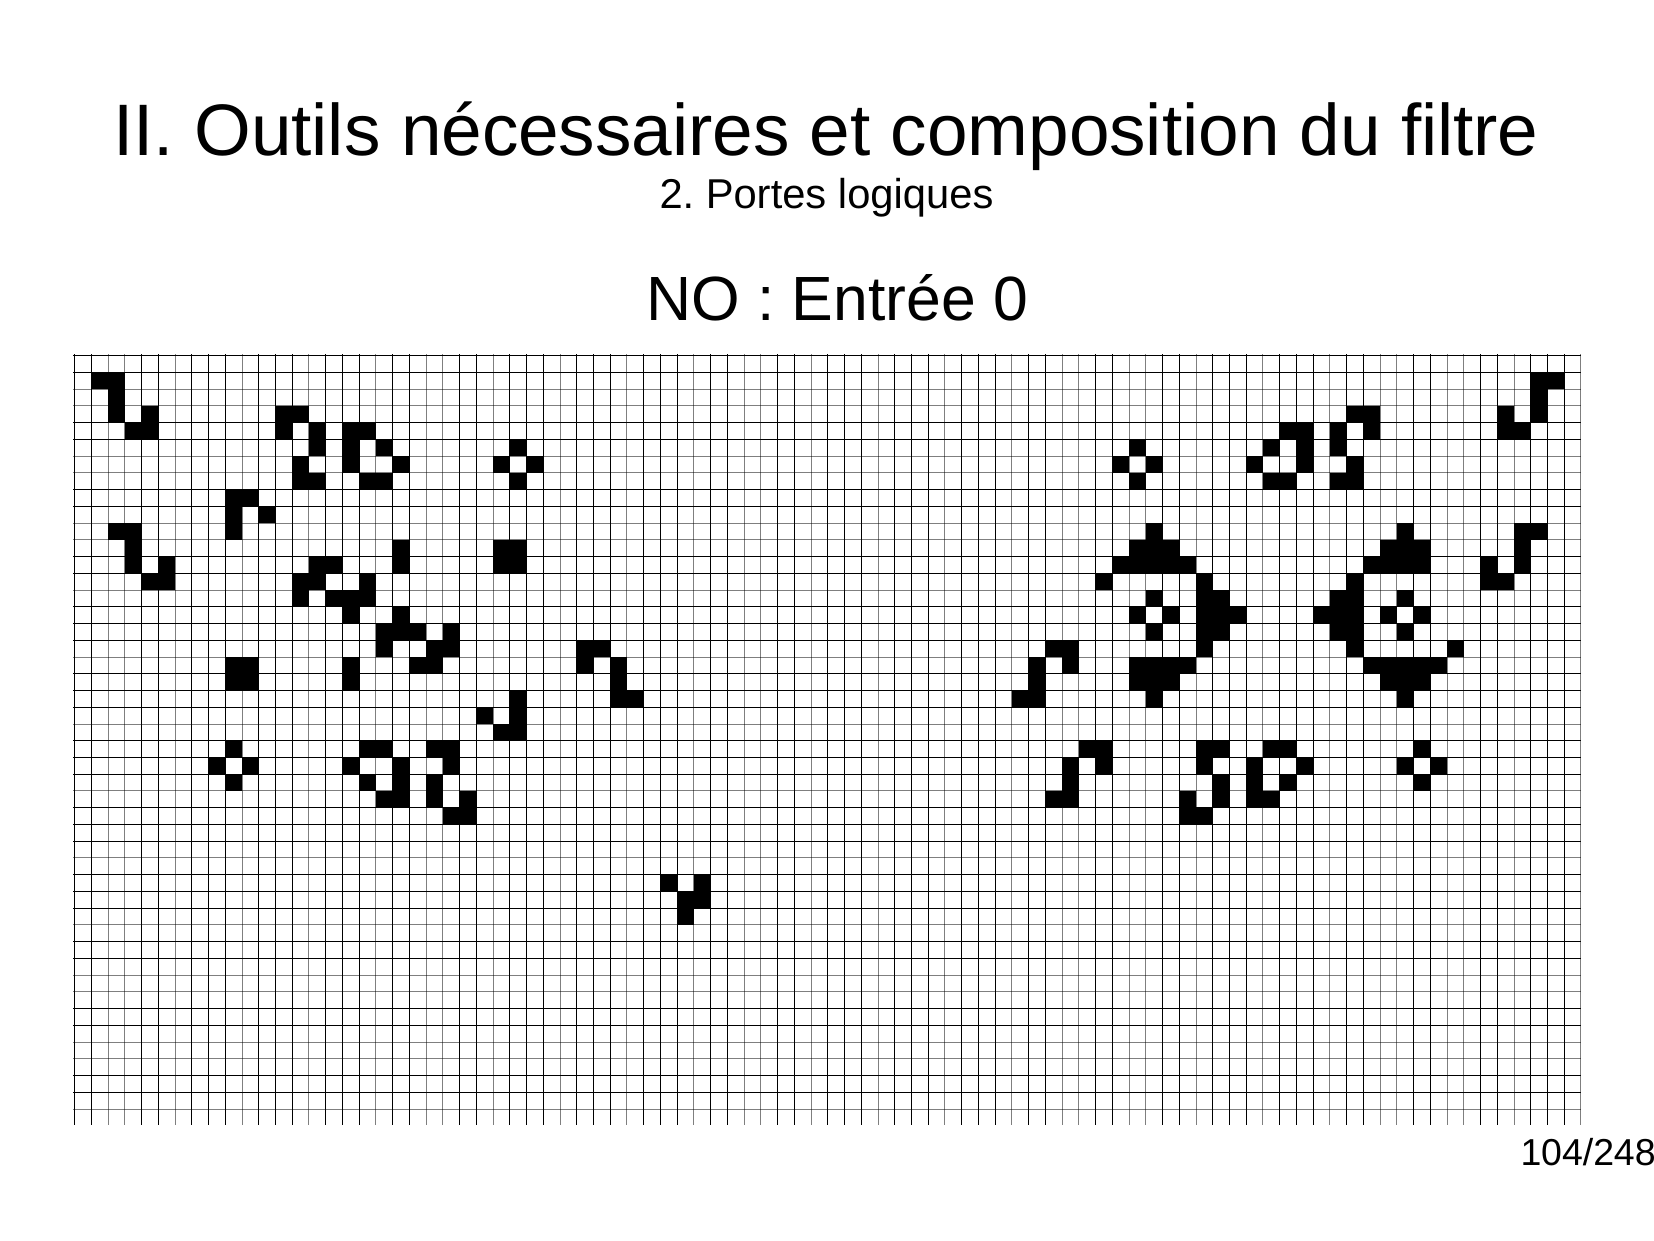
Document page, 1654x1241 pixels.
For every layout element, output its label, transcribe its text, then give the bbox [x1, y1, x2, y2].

text_box NO : Entrée 0 [631, 256, 1044, 342]
text_box <number>/248 [1505, 1124, 1654, 1182]
title II. Outils nécessaires et composition du filtre 2. Portes logiques [82, 49, 1571, 257]
picture [73, 354, 1581, 1125]
